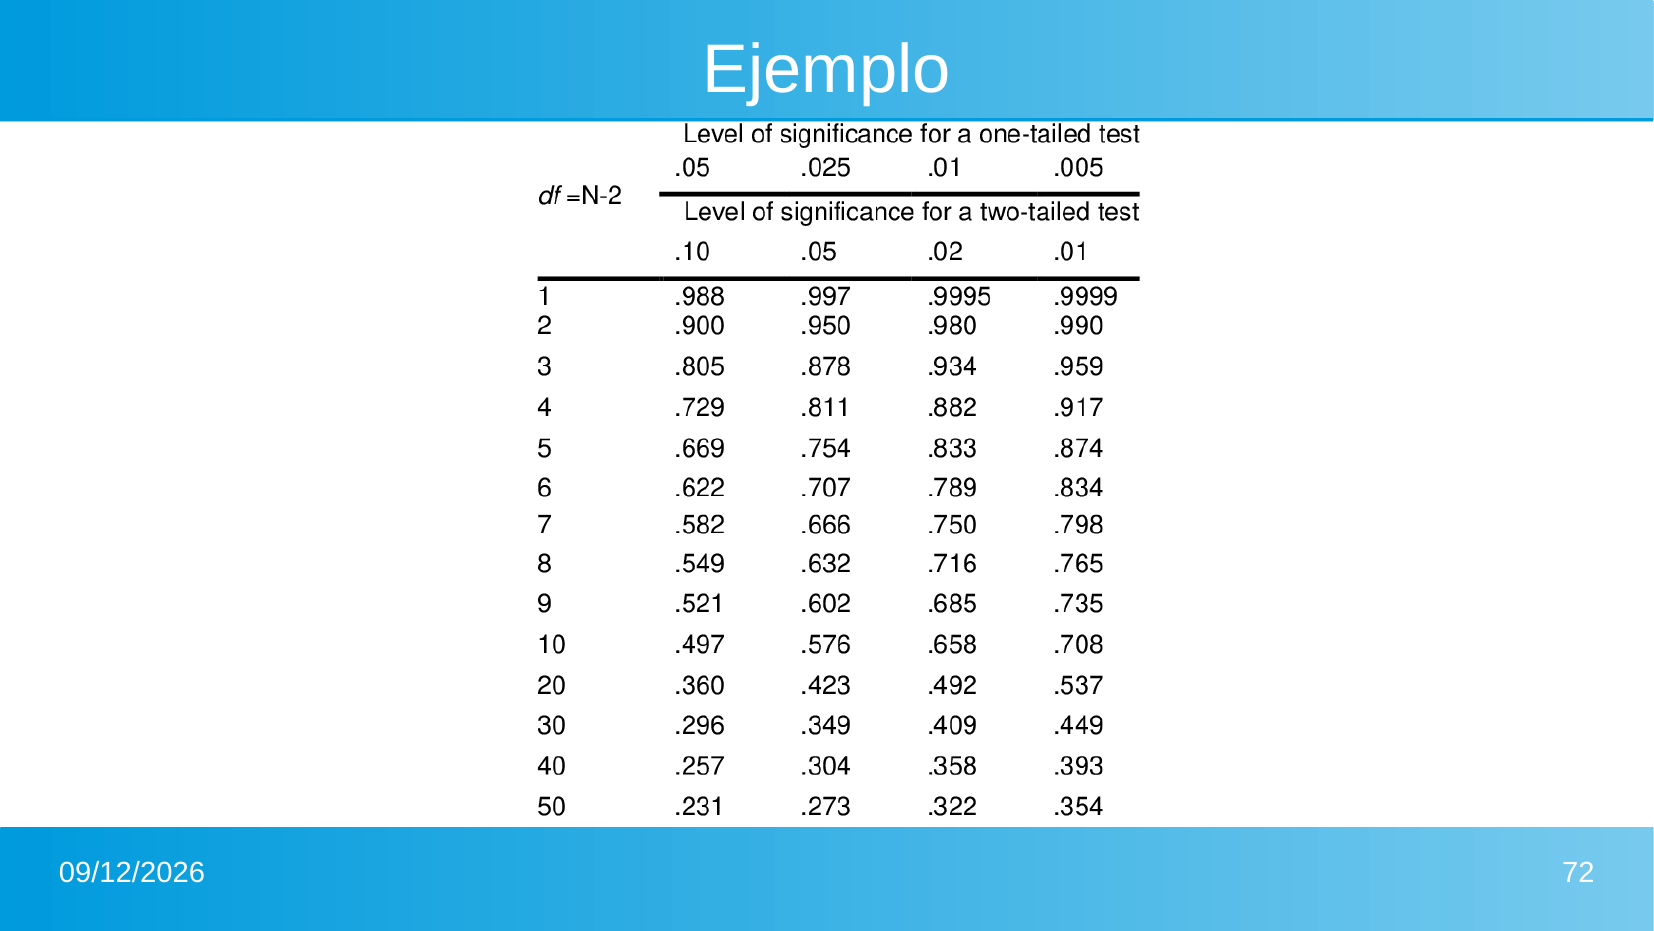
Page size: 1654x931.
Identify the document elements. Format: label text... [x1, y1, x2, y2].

picture [537, 123, 1140, 822]
title Ejemplo [59, 29, 1595, 108]
